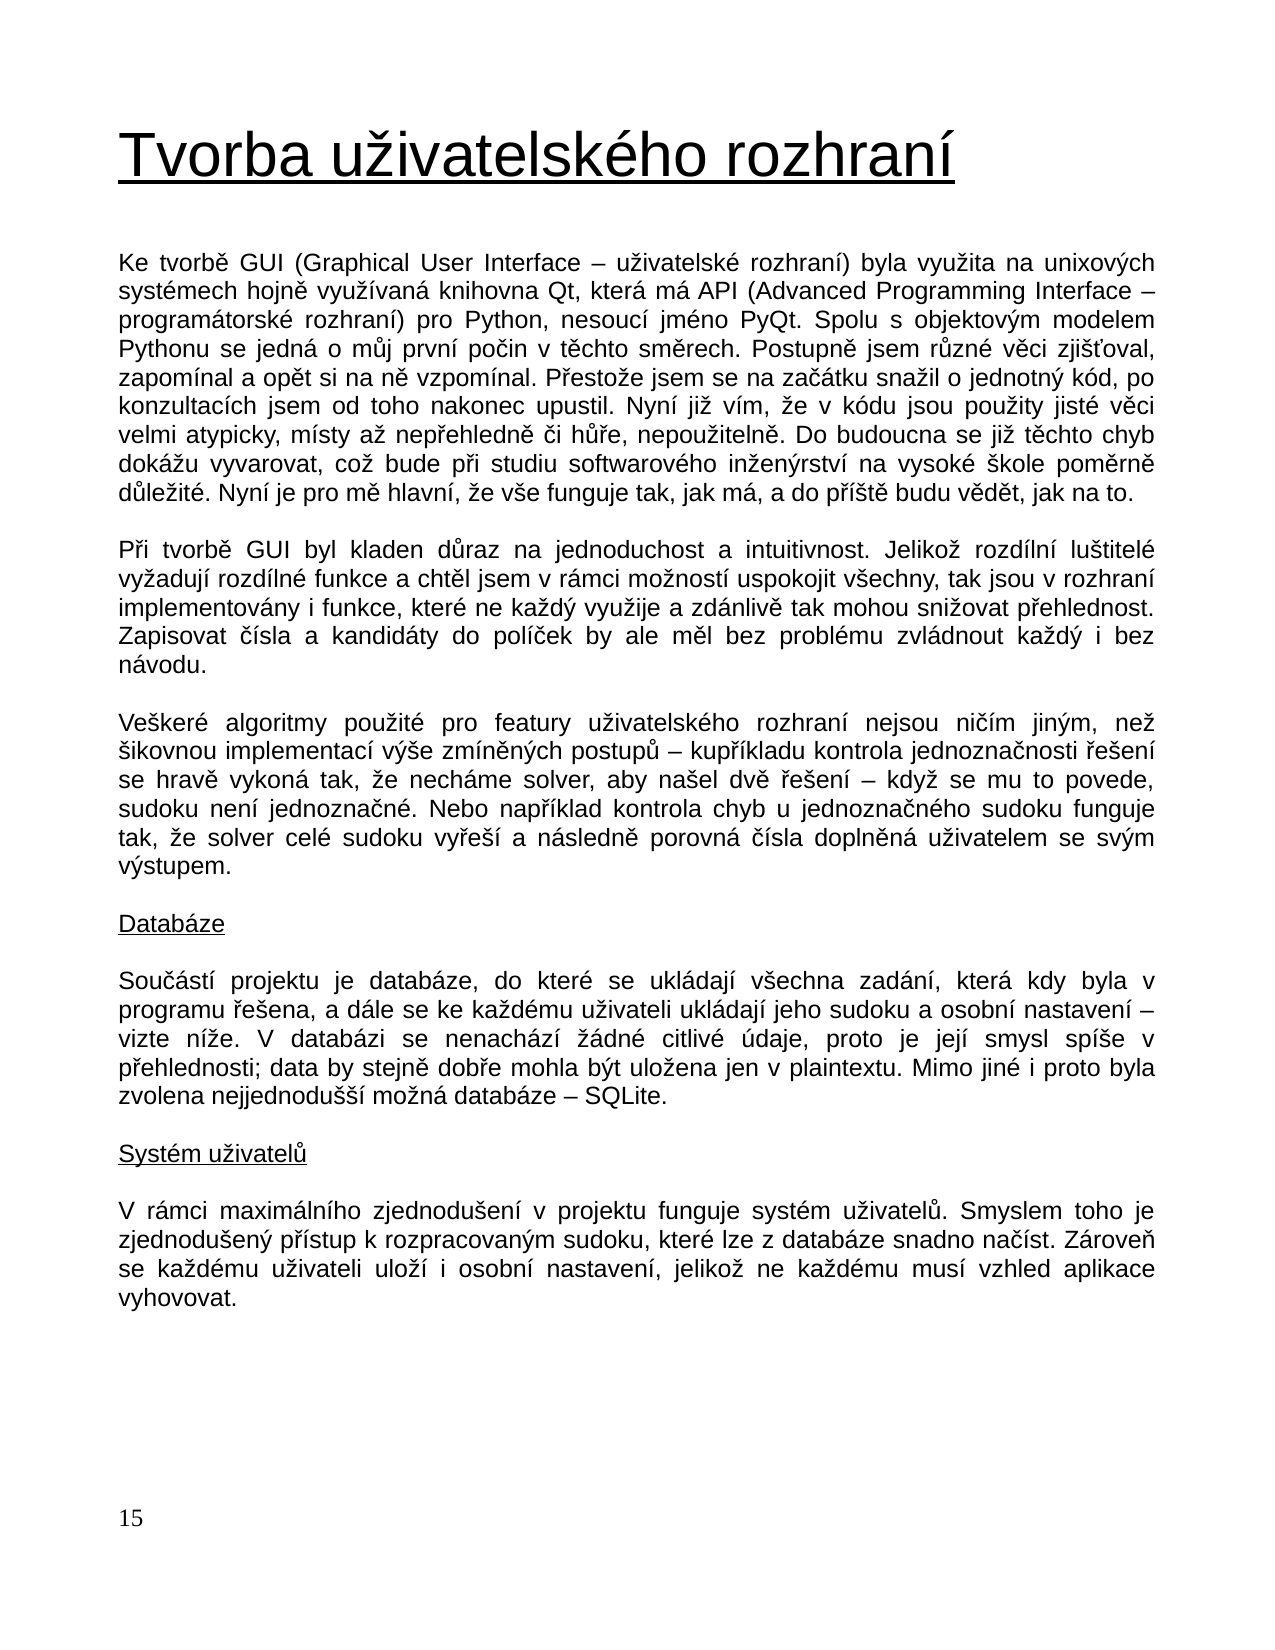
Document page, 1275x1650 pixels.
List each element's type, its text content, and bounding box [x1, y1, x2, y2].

text Tvorba uživatelského rozhraní [118, 118, 1157, 190]
text Systém uživatelů [118, 1139, 1157, 1167]
text V rámci maximálního zjednodušení v projektu funguje systém uživatelů. Smyslem toho je zjednodušený přístup k rozpracovaným sudoku, které lze z databáze snadno načíst. Zároveň se každému uživateli uloží i osobní nastavení, jelikož ne každému musí vzhled aplikace vyhovovat. [118, 1196, 1157, 1311]
text Součástí projektu je databáze, do které se ukládají všechna zadání, která kdy byla v programu řešena, a dále se ke každému uživateli ukládají jeho sudoku a osobní nastavení – vizte níže. V databázi se nenachází žádné citlivé údaje, proto je její smysl spíše v přehlednosti; data by stejně dobře mohla být uložena jen v plaintextu. Mimo jiné i proto byla zvolena nejjednodušší možná databáze – SQLite. [118, 966, 1157, 1110]
text Při tvorbě GUI byl kladen důraz na jednoduchost a intuitivnost. Jelikož rozdílní luštitelé vyžadují rozdílné funkce a chtěl jsem v rámci možností uspokojit všechny, tak jsou v rozhraní implementovány i funkce, které ne každý využije a zdánlivě tak mohou snižovat přehlednost. Zapisovat čísla a kandidáty do políček by ale měl bez problému zvládnout každý i bez návodu. [118, 535, 1157, 679]
text Databáze [118, 909, 1157, 937]
text Veškeré algoritmy použité pro featury uživatelského rozhraní nejsou ničím jiným, než šikovnou implementací výše zmíněných postupů – kupříkladu kontrola jednoznačnosti řešení se hravě vykoná tak, že necháme solver, aby našel dvě řešení – když se mu to povede, sudoku není jednoznačné. Nebo například kontrola chyb u jednoznačného sudoku funguje tak, že solver celé sudoku vyřeší a následně porovná čísla doplněná uživatelem se svým výstupem. [118, 707, 1157, 880]
text Ke tvorbě GUI (Graphical User Interface – uživatelské rozhraní) byla využita na unixových systémech hojně využívaná knihovna Qt, která má API (Advanced Programming Interface – programátorské rozhraní) pro Python, nesoucí jméno PyQt. Spolu s objektovým modelem Pythonu se jedná o můj první počin v těchto směrech. Postupně jsem různé věci zjišťoval, zapomínal a opět si na ně vzpomínal. Přestože jsem se na začátku snažil o jednotný kód, po konzultacích jsem od toho nakonec upustil. Nyní již vím, že v kódu jsou použity jisté věci velmi atypicky, místy až nepřehledně či hůře, nepoužitelně. Do budoucna se již těchto chyb dokážu vyvarovat, což bude při studiu softwarového inženýrství na vysoké škole poměrně důležité. Nyní je pro mě hlavní, že vše funguje tak, jak má, a do příště budu vědět, jak na to. [118, 247, 1157, 506]
